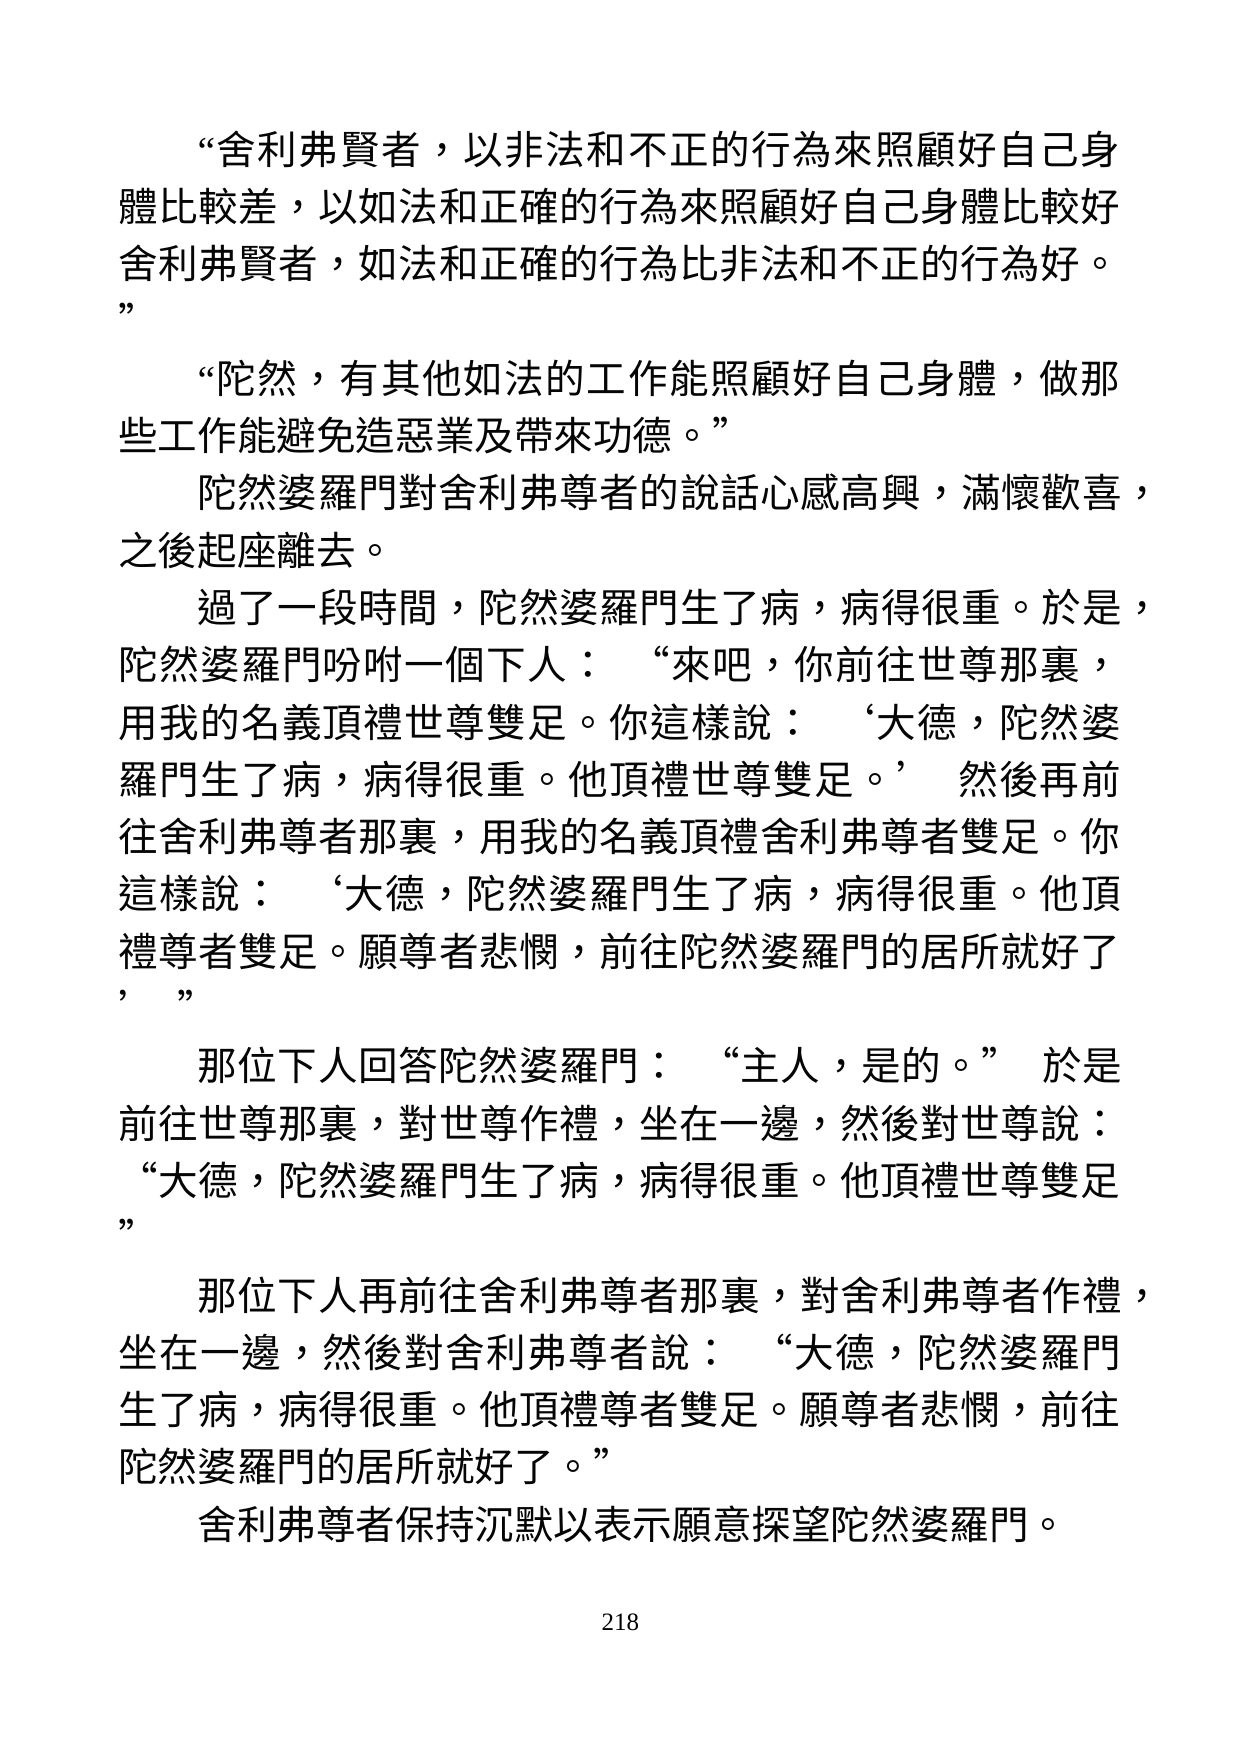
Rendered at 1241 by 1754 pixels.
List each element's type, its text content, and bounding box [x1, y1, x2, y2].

text 舍利弗尊者保持沉默以表示願意探望陀然婆羅門。 [118, 1493, 1122, 1550]
text 那位下人再前往舍利弗尊者那裏，對舍利弗尊者作禮，坐在一邊，然後對舍利弗尊者說： “大德，陀然婆羅門生了病，病得很重。他頂禮尊者雙足。願尊者悲憫，前往陀然婆羅門的居所就好了。” [118, 1264, 1122, 1493]
text “舍利弗賢者，以非法和不正的行為來照顧好自己身體比較差，以如法和正確的行為來照顧好自己身體比較好。舍利弗賢者，如法和正確的行為比非法和不正的行為好。” [118, 118, 1122, 347]
text 陀然婆羅門對舍利弗尊者的說話心感高興，滿懷歡喜，之後起座離去。 [118, 462, 1122, 576]
text 過了一段時間，陀然婆羅門生了病，病得很重。於是，陀然婆羅門吩咐一個下人： “來吧，你前往世尊那裏，用我的名義頂禮世尊雙足。你這樣說： ‘大德，陀然婆羅門生了病，病得很重。他頂禮世尊雙足。’ 然後再前往舍利弗尊者那裏，用我的名義頂禮舍利弗尊者雙足。你這樣說： ‘大德，陀然婆羅門生了病，病得很重。他頂禮尊者雙足。願尊者悲憫，前往陀然婆羅門的居所就好了。’ ” [118, 576, 1122, 1035]
text “陀然，有其他如法的工作能照顧好自己身體，做那些工作能避免造惡業及帶來功德。” [118, 347, 1122, 462]
text 那位下人回答陀然婆羅門： “主人，是的。” 於是前往世尊那裏，對世尊作禮，坐在一邊，然後對世尊說： “大德，陀然婆羅門生了病，病得很重。他頂禮世尊雙足。” [118, 1035, 1122, 1264]
